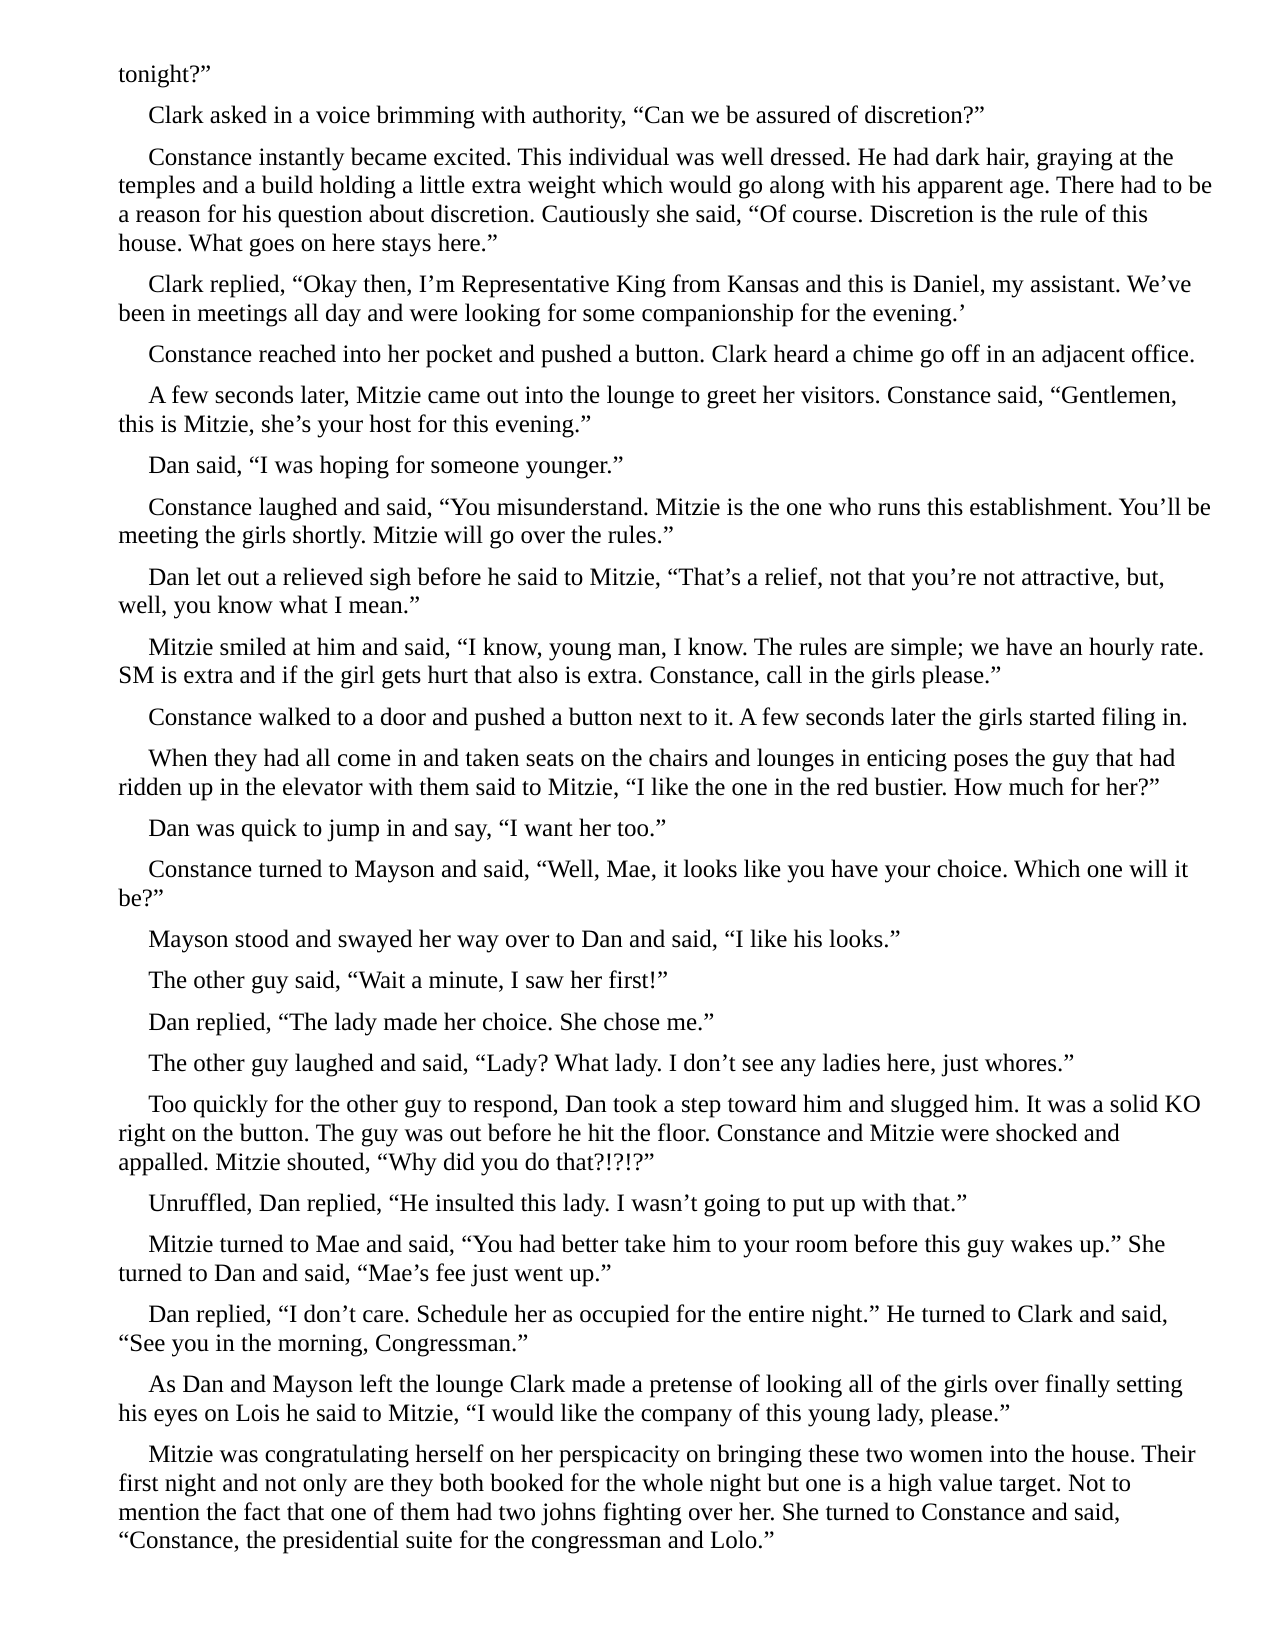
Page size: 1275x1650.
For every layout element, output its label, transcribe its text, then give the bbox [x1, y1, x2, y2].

text Dan was quick to jump in and say, “I want her too.” [118, 813, 1216, 842]
text tonight?” [118, 59, 1216, 88]
text Constance turned to Mayson and said, “Well, Mae, it looks like you have your choice. Which one will it be?” [118, 854, 1216, 912]
text Dan said, “I was hoping for someone younger.” [118, 450, 1216, 479]
text Dan replied, “I don’t care. Schedule her as occupied for the entire night.” He turned to Clark and said, “See you in the morning, Congressman.” [118, 1299, 1216, 1357]
text Constance reached into her pocket and pushed a button. Clark heard a chime go off in an adjacent office. [118, 339, 1216, 368]
text A few seconds later, Mitzie came out into the lounge to greet her visitors. Constance said, “Gentlemen, this is Mitzie, she’s your host for this evening.” [118, 380, 1216, 438]
text Dan replied, “The lady made her choice. She chose me.” [118, 1007, 1216, 1035]
text The other guy said, “Wait a minute, I saw her first!” [118, 965, 1216, 994]
text Mayson stood and swayed her way over to Dan and said, “I like his looks.” [118, 924, 1216, 953]
text Mitzie smiled at him and said, “I know, young man, I know. The rules are simple; we have an hourly rate. SM is extra and if the girl gets hurt that also is extra. Constance, call in the girls please.” [118, 632, 1216, 689]
text Constance instantly became excited. This individual was well dressed. He had dark hair, graying at the temples and a build holding a little extra weight which would go along with his apparent age. There had to be a reason for his question about discretion. Cautiously she said, “Of course. Discretion is the rule of this house. What goes on here stays here.” [118, 142, 1216, 257]
text Too quickly for the other guy to respond, Dan took a step toward him and slugged him. It was a solid KO right on the button. The guy was out before he hit the floor. Constance and Mitzie were shocked and appalled. Mitzie shouted, “Why did you do that?!?!?” [118, 1089, 1216, 1175]
text As Dan and Mayson left the lounge Clark made a pretense of looking all of the girls over finally setting his eyes on Lois he said to Mitzie, “I would like the company of this young lady, please.” [118, 1369, 1216, 1427]
text The other guy laughed and said, “Lady? What lady. I don’t see any ladies here, just whores.” [118, 1048, 1216, 1077]
text Dan let out a relieved sigh before he said to Mitzie, “That’s a relief, not that you’re not attractive, but, well, you know what I mean.” [118, 562, 1216, 619]
text Clark asked in a voice brimming with authority, “Can we be assured of discretion?” [118, 100, 1216, 129]
text Mitzie turned to Mae and said, “You had better take him to your room before this guy wakes up.” She turned to Dan and said, “Mae’s fee just went up.” [118, 1229, 1216, 1287]
text Constance laughed and said, “You misunderstand. Mitzie is the one who runs this establishment. You’ll be meeting the girls shortly. Mitzie will go over the rules.” [118, 492, 1216, 549]
text Constance walked to a door and pushed a button next to it. A few seconds later the girls started filing in. [118, 702, 1216, 730]
text Mitzie was congratulating herself on her perspicacity on bringing these two women into the house. Their first night and not only are they both booked for the whole night but one is a high value target. Not to mention the fact that one of them had two johns fighting over her. She turned to Constance and said, “Constance, the presidential suite for the congressman and Lolo.” [118, 1439, 1216, 1554]
text Unruffled, Dan replied, “He insulted this lady. I wasn’t going to put up with that.” [118, 1188, 1216, 1217]
text When they had all come in and taken seats on the chairs and lounges in enticing poses the guy that had ridden up in the elevator with them said to Mitzie, “I like the one in the red bustier. How much for her?” [118, 743, 1216, 800]
text Clark replied, “Okay then, I’m Representative King from Kansas and this is Daniel, my assistant. We’ve been in meetings all day and were looking for some companionship for the evening.’ [118, 269, 1216, 327]
